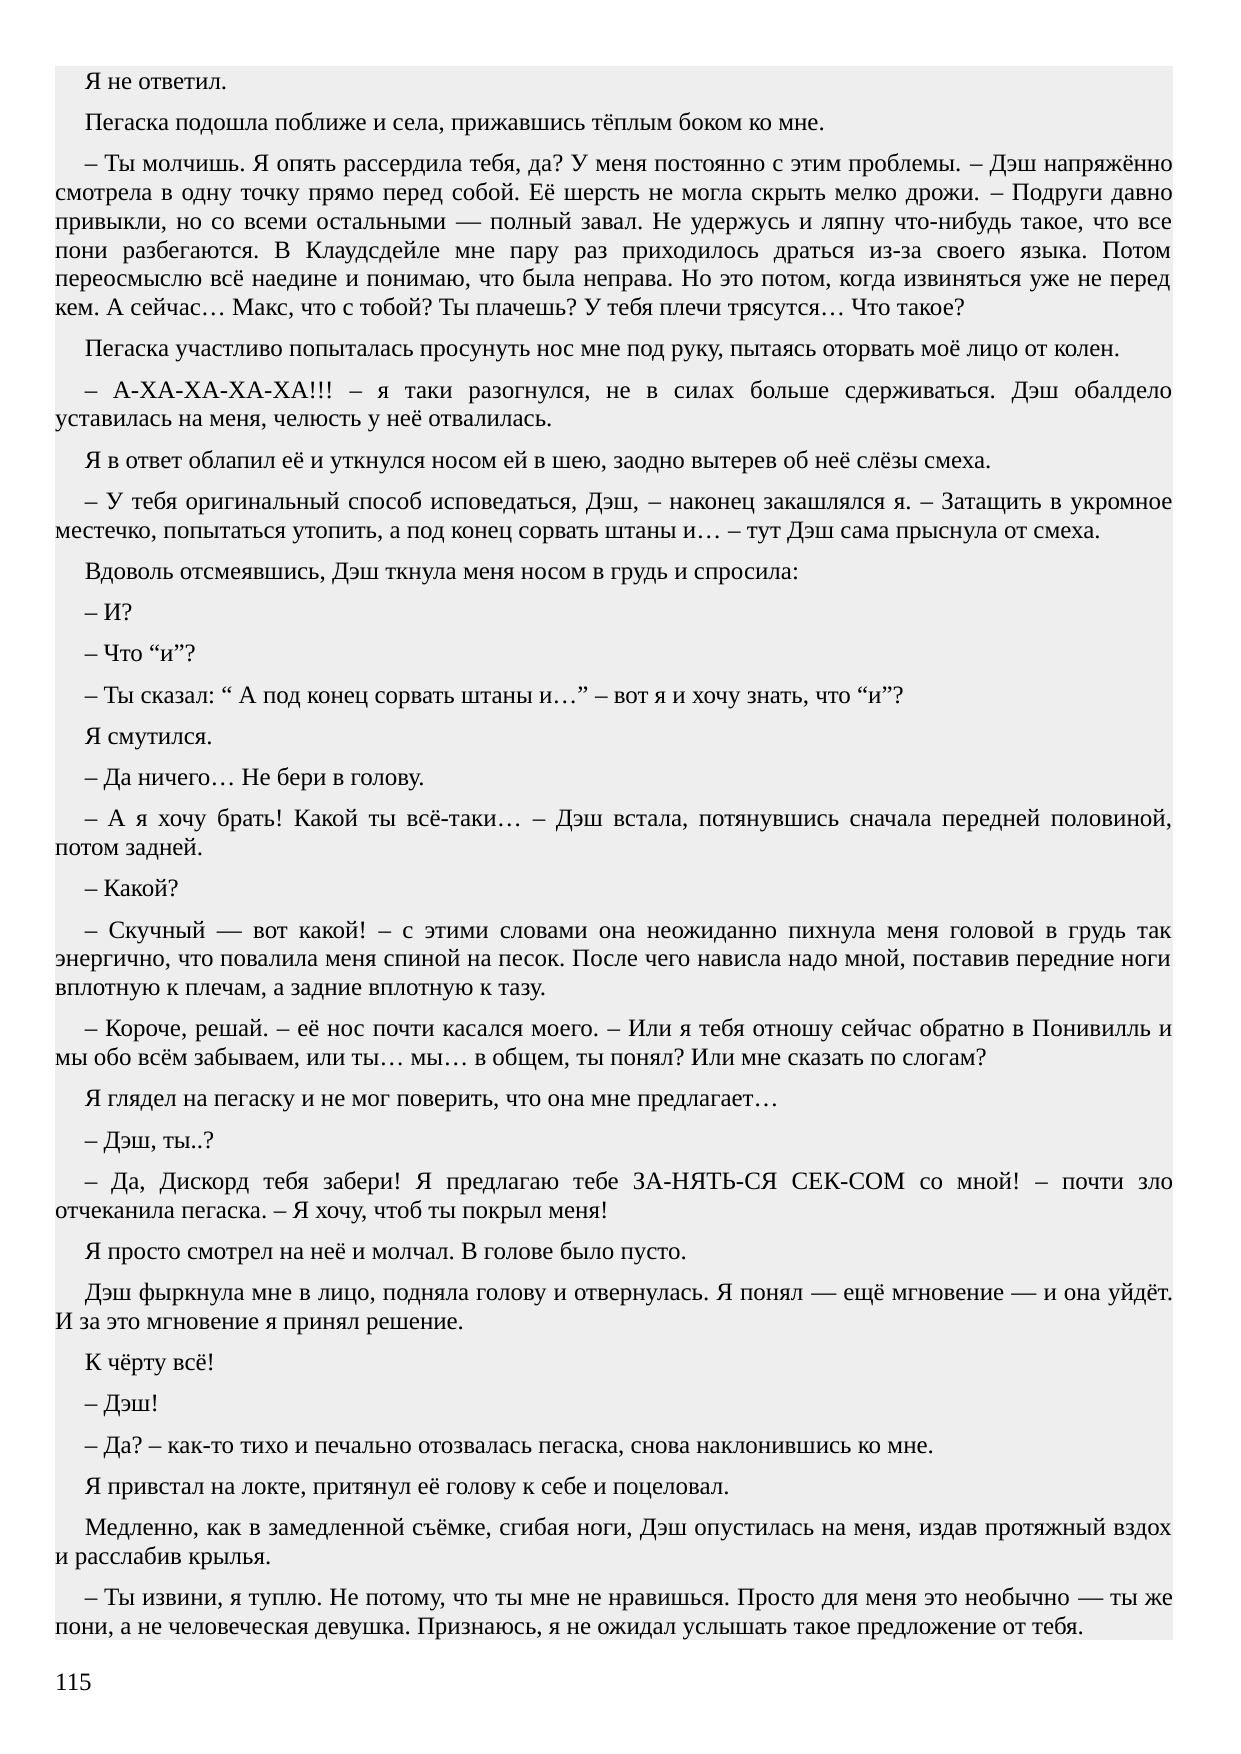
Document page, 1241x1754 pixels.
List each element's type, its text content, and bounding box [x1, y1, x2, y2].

text – И? [55, 597, 1173, 626]
text – Да ничего… Не бери в голову. [55, 762, 1173, 791]
text – У тебя оригинальный способ исповедаться, Дэш, – наконец закашлялся я. – Затащить в укромное местечко, попытаться утопить, а под конец сорвать штаны и… – тут Дэш сама прыснула от смеха. [55, 486, 1173, 543]
text – А-ХА-ХА-ХА-ХА!!! – я таки разогнулся, не в силах больше сдерживаться. Дэш обалдело уставилась на меня, челюсть у неё отвалилась. [55, 375, 1173, 432]
text – А я хочу брать! Какой ты всё-таки… – Дэш встала, потянувшись сначала передней половиной, потом задней. [55, 803, 1173, 861]
text – Дэш, ты..? [55, 1125, 1173, 1153]
text – Ты молчишь. Я опять рассердила тебя, да? У меня постоянно с этим проблемы. – Дэш напряжённо смотрела в одну точку прямо перед собой. Её шерсть не могла скрыть мелко дрожи. – Подруги давно привыкли, но со всеми остальными — полный завал. Не удержусь и ляпну что-нибудь такое, что все пони разбегаются. В Клаудсдейле мне пару раз приходилось драться из-за своего языка. Потом переосмыслю всё наедине и понимаю, что была неправа. Но это потом, когда извиняться уже не перед кем. А сейчас… Макс, что с тобой? Ты плачешь? У тебя плечи трясутся… Что такое? [55, 148, 1173, 321]
text – Что “и”? [55, 638, 1173, 667]
text К чёрту всё! [55, 1347, 1173, 1376]
text – Да? – как-то тихо и печально отозвалась пегаска, снова наклонившись ко мне. [55, 1430, 1173, 1458]
text Медленно, как в замедленной съёмке, сгибая ноги, Дэш опустилась на меня, издав протяжный вздох и расслабив крылья. [55, 1512, 1173, 1570]
text – Короче, решай. – её нос почти касался моего. – Или я тебя отношу сейчас обратно в Понивилль и мы обо всём забываем, или ты… мы… в общем, ты понял? Или мне сказать по слогам? [55, 1013, 1173, 1071]
text – Скучный — вот какой! – с этими словами она неожиданно пихнула меня головой в грудь так энергично, что повалила меня спиной на песок. После чего нависла надо мной, поставив передние ноги вплотную к плечам, а задние вплотную к тазу. [55, 915, 1173, 1001]
text – Какой? [55, 873, 1173, 902]
text Я просто смотрел на неё и молчал. В голове было пусто. [55, 1236, 1173, 1265]
text – Ты извини, я туплю. Не потому, что ты мне не нравишься. Просто для меня это необычно — ты же пони, а не человеческая девушка. Признаюсь, я не ожидал услышать такое предложение от тебя. [55, 1582, 1173, 1640]
text Я смутился. [55, 721, 1173, 750]
text Я в ответ облапил её и уткнулся носом ей в шею, заодно вытерев об неё слёзы смеха. [55, 445, 1173, 473]
text – Дэш! [55, 1388, 1173, 1417]
text Дэш фыркнула мне в лицо, подняла голову и отвернулась. Я понял — ещё мгновение — и она уйдёт. И за это мгновение я принял решение. [55, 1277, 1173, 1335]
text Я привстал на локте, притянул её голову к себе и поцеловал. [55, 1471, 1173, 1500]
text Пегаска участливо попыталась просунуть нос мне под руку, пытаясь оторвать моё лицо от колен. [55, 333, 1173, 362]
text Вдоволь отсмеявшись, Дэш ткнула меня носом в грудь и спросила: [55, 556, 1173, 585]
text – Да, Дискорд тебя забери! Я предлагаю тебе ЗА-НЯТЬ-СЯ СЕК-СОМ со мной! – почти зло отчеканила пегаска. – Я хочу, чтоб ты покрыл меня! [55, 1166, 1173, 1223]
text – Ты сказал: “ А под конец сорвать штаны и…” – вот я и хочу знать, что “и”? [55, 680, 1173, 708]
text Я не ответил. [55, 66, 1173, 95]
text Я глядел на пегаску и не мог поверить, что она мне предлагает… [55, 1083, 1173, 1112]
text Пегаска подошла поближе и села, прижавшись тёплым боком ко мне. [55, 107, 1173, 136]
